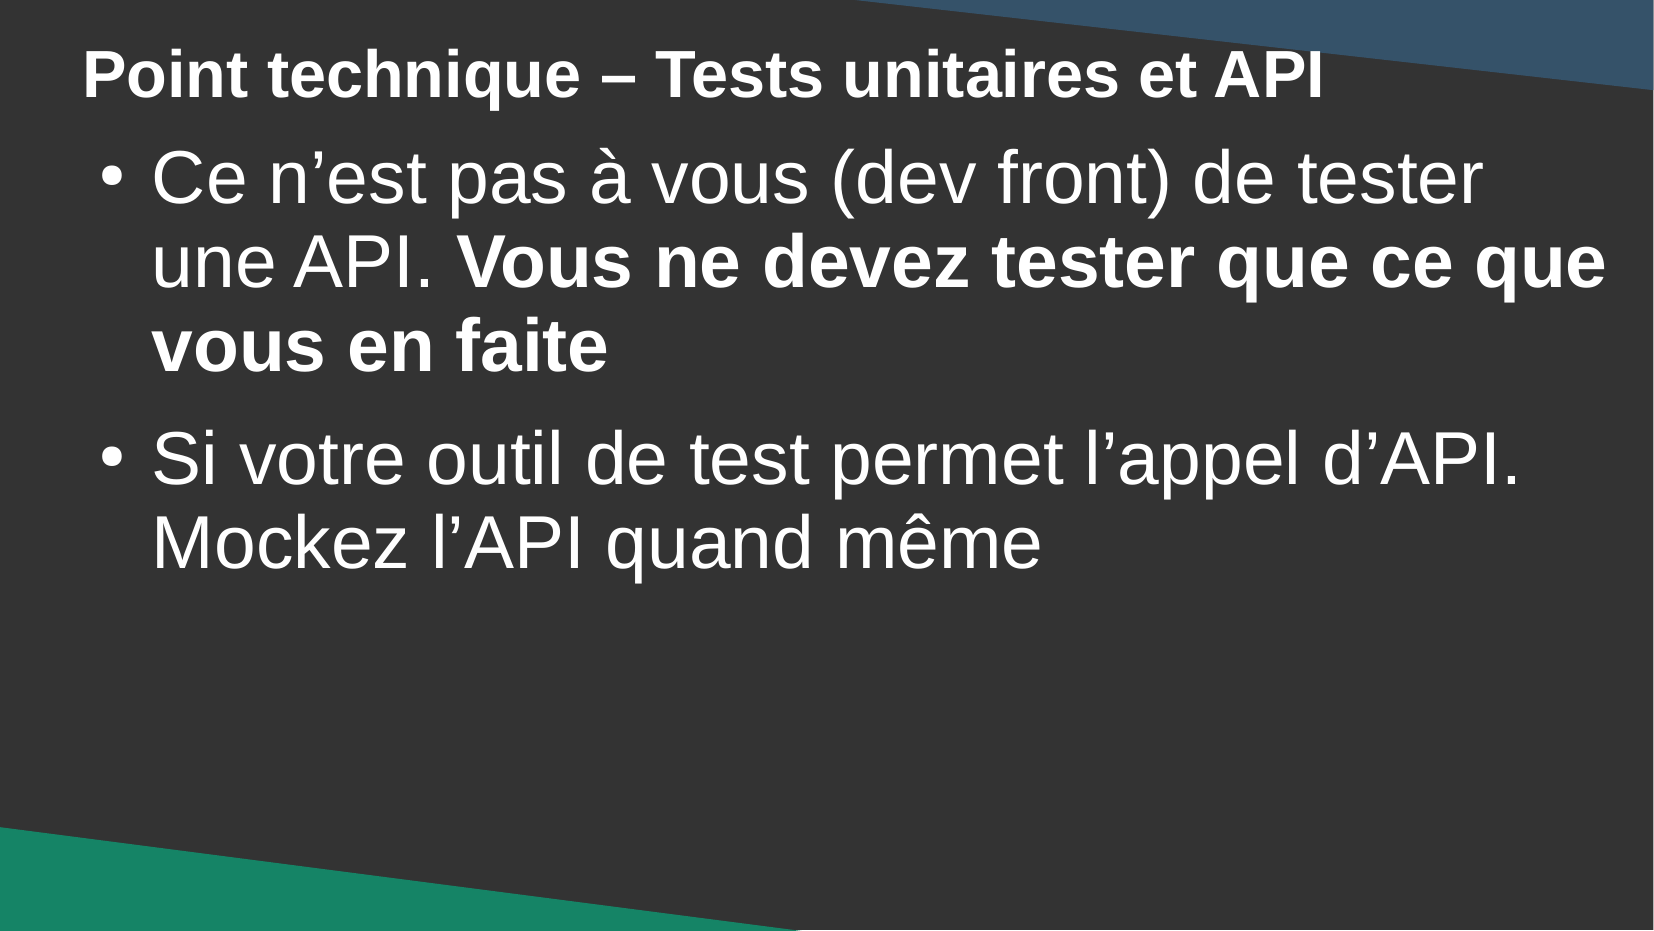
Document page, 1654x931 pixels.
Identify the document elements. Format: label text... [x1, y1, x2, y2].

title Point technique – Tests unitaires et API [82, 37, 1571, 122]
text_box [0, 827, 802, 931]
list Ce n’est pas à vous (dev front) de tester une API. Vous ne devez tester que ce que vous en faite Si votre outil de test permet l’appel d’API. Mockez l’API quand même [80, 135, 1620, 745]
text_box [854, 0, 1654, 91]
